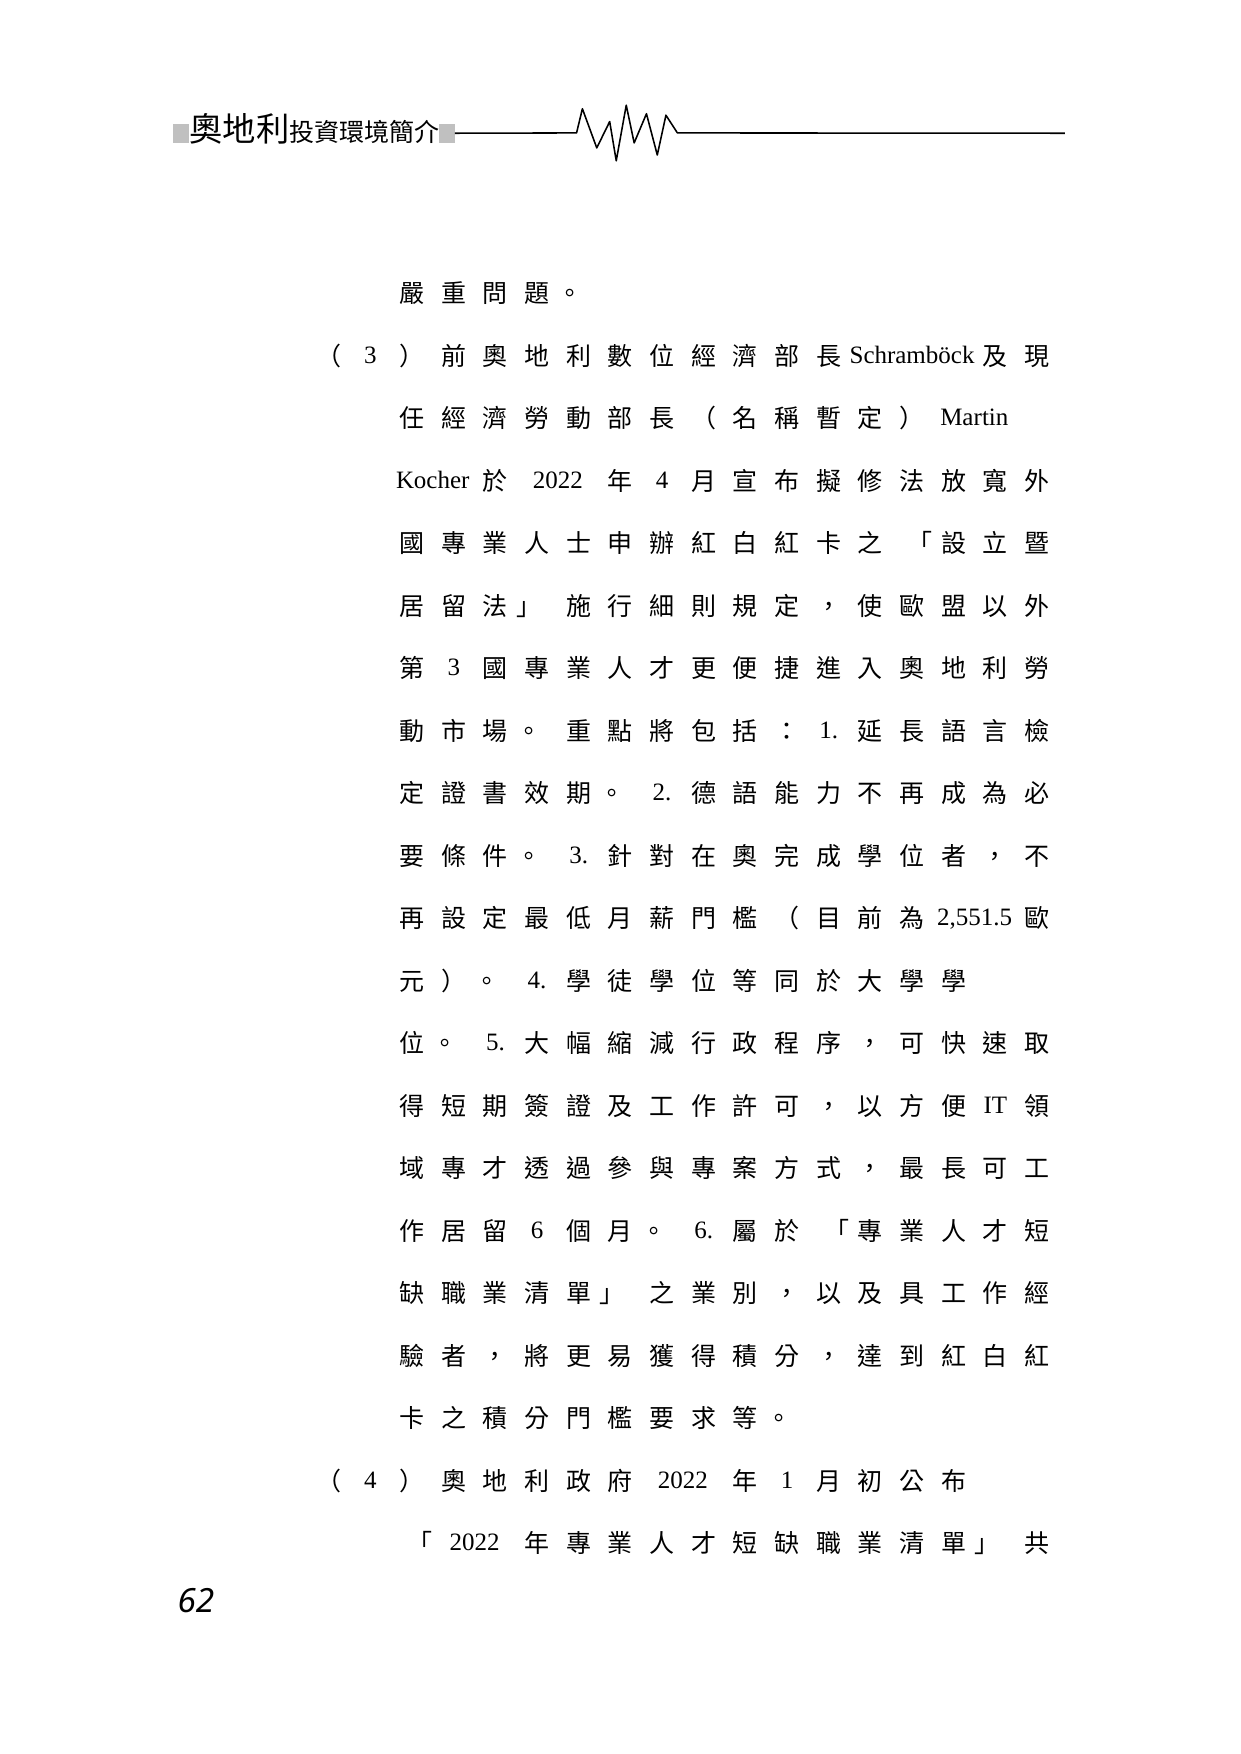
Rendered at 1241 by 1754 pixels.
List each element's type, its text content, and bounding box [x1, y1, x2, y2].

text （3）前奧地利數位經濟部長Schramböck及現任經濟勞動部長（名稱暫定）Martin Kocher於2022年4月宣布擬修法放寬外國專業人士申辦紅白紅卡之「設立暨居留法」施行細則規定，使歐盟以外第3國專業人才更便捷進入奧地利勞動市場。重點將包括：1.延長語言檢定證書效期。2.德語能力不再成為必要條件。3.針對在奧完成學位者，不再設定最低月薪門檻（目前為2,551.5歐元）。4.學徒學位等同於大學學位。5.大幅縮減行政程序，可快速取得短期簽證及工作許可，以方便IT領域專才透過參與專案方式，最長可工作居留6個月。6.屬於「專業人才短缺職業清單」之業別，以及具工作經驗者，將更易獲得積分，達到紅白紅卡之積分門檻要求等。 [306, 313, 1058, 1438]
text （4）奧地利政府2022年1月初公布「2022年專業人才短缺職業清單」共 [306, 1438, 1058, 1563]
text 嚴重問題。 [306, 250, 1058, 313]
